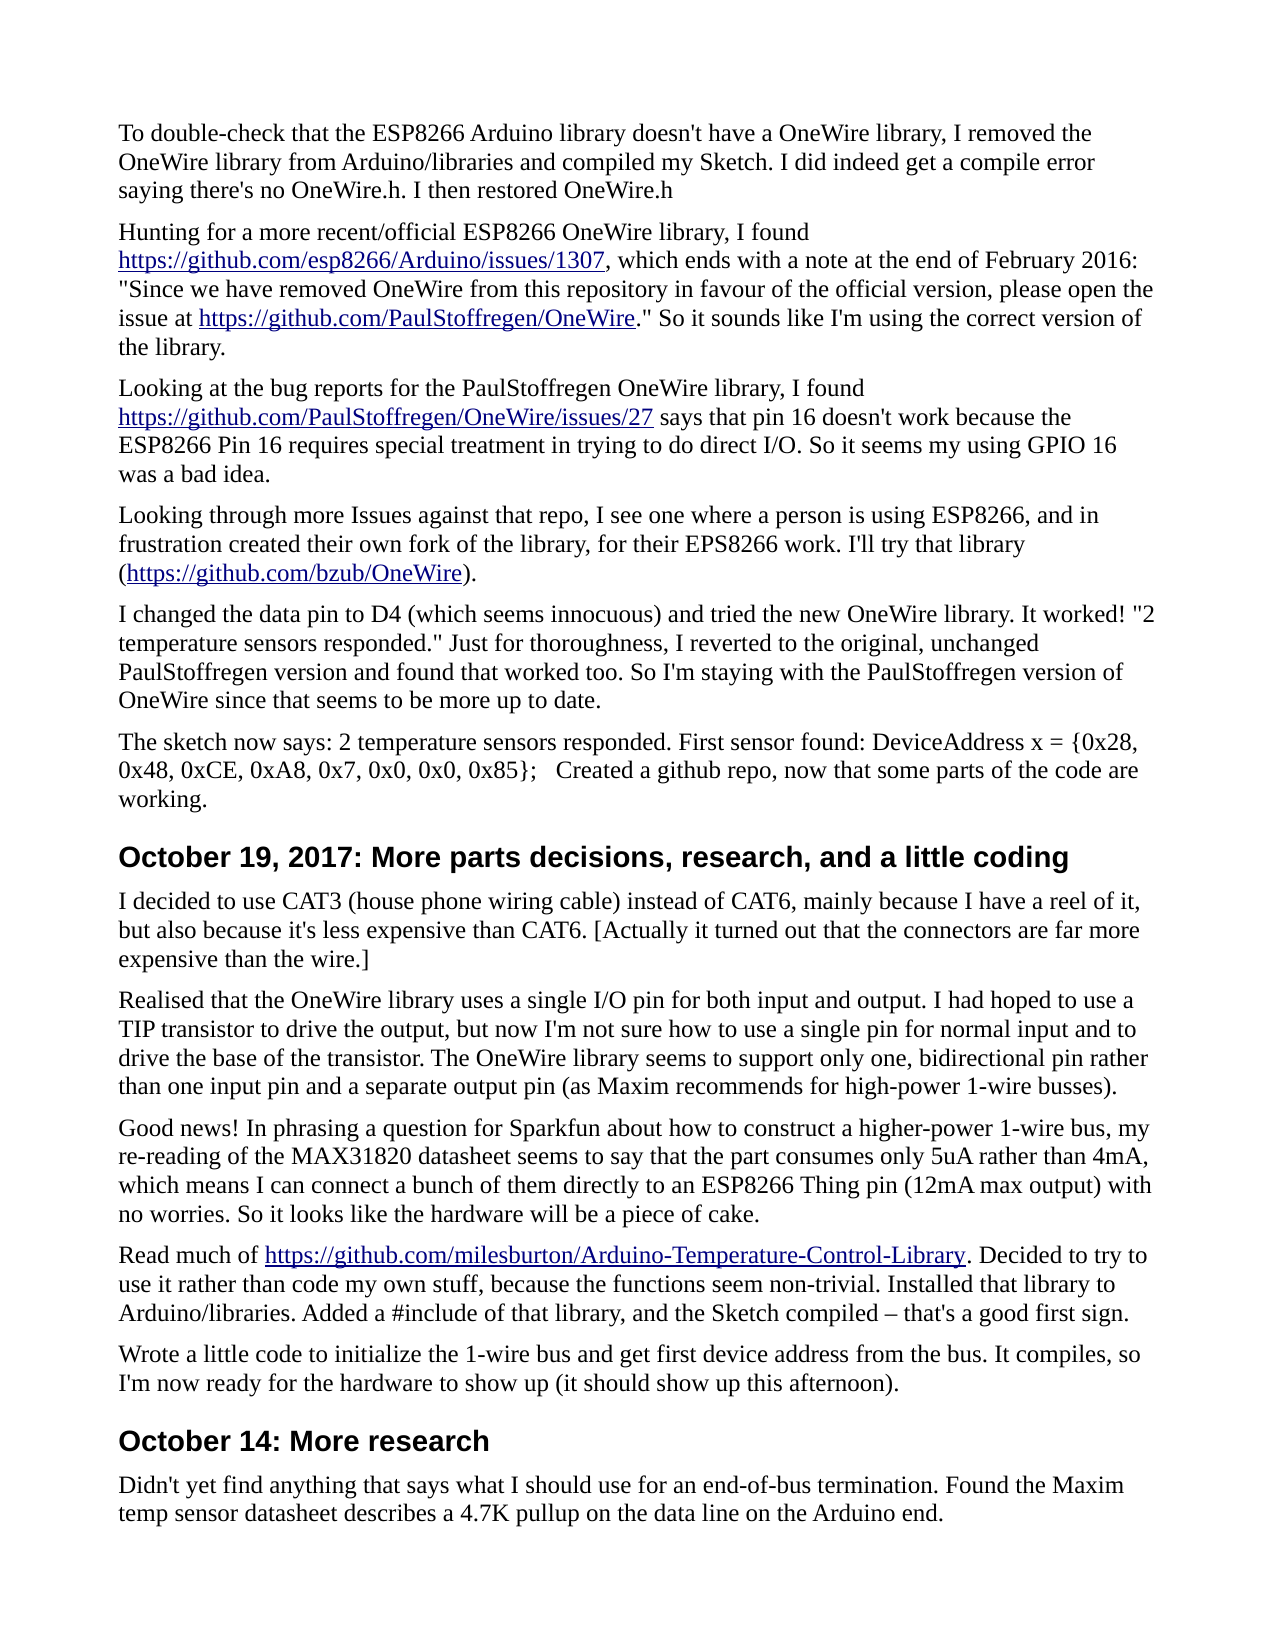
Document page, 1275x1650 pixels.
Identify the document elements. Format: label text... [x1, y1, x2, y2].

text Looking at the bug reports for the PaulStoffregen OneWire library, I found https://github.com/PaulStoffregen/OneWire/issues/27 says that pin 16 doesn't work because the ESP8266 Pin 16 requires special treatment in trying to do direct I/O. So it seems my using GPIO 16 was a bad idea. [118, 373, 1157, 488]
text Hunting for a more recent/official ESP8266 OneWire library, I found https://github.com/esp8266/Arduino/issues/1307, which ends with a note at the end of February 2016: "Since we have removed OneWire from this repository in favour of the official version, please open the issue at https://github.com/PaulStoffregen/OneWire." So it sounds like I'm using the correct version of the library. [118, 217, 1157, 361]
text Good news! In phrasing a question for Sparkfun about how to construct a higher-power 1-wire bus, my re-reading of the MAX31820 datasheet seems to say that the part consumes only 5uA rather than 4mA, which means I can connect a bunch of them directly to an ESP8266 Thing pin (12mA max output) with no worries. So it looks like the hardware will be a piece of cake. [118, 1113, 1157, 1228]
subtitle October 14: More research [118, 1423, 1157, 1457]
text Realised that the OneWire library uses a single I/O pin for both input and output. I had hoped to use a TIP transistor to drive the output, but now I'm not sure how to use a single pin for normal input and to drive the base of the transistor. The OneWire library seems to support only one, bidirectional pin rather than one input pin and a separate output pin (as Maxim recommends for high-power 1-wire busses). [118, 985, 1157, 1100]
text To double-check that the ESP8266 Arduino library doesn't have a OneWire library, I removed the OneWire library from Arduino/libraries and compiled my Sketch. I did indeed get a compile error saying there's no OneWire.h. I then restored OneWire.h [118, 118, 1157, 204]
text Read much of https://github.com/milesburton/Arduino-Temperature-Control-Library. Decided to try to use it rather than code my own stuff, because the functions seem non-trivial. Installed that library to Arduino/libraries. Added a #include of that library, and the Sketch compiled – that's a good first sign. [118, 1240, 1157, 1326]
text I changed the data pin to D4 (which seems innocuous) and tried the new OneWire library. It worked! "2 temperature sensors responded." Just for thoroughness, I reverted to the original, unchanged PaulStoffregen version and found that worked too. So I'm staying with the PaulStoffregen version of OneWire since that seems to be more up to date. [118, 599, 1157, 714]
text I decided to use CAT3 (house phone wiring cable) instead of CAT6, mainly because I have a reel of it, but also because it's less expensive than CAT6. [Actually it turned out that the connectors are far more expensive than the wire.] [118, 886, 1157, 973]
text Didn't yet find anything that says what I should use for an end-of-bus termination. Found the Maxim temp sensor datasheet describes a 4.7K pullup on the data line on the Arduino end. [118, 1470, 1157, 1527]
text The sketch now says: 2 temperature sensors responded. First sensor found: DeviceAddress x = {0x28, 0x48, 0xCE, 0xA8, 0x7, 0x0, 0x0, 0x85}; Created a github repo, now that some parts of the code are working. [118, 727, 1157, 813]
text Looking through more Issues against that repo, I see one where a person is using ESP8266, and in frustration created their own fork of the library, for their EPS8266 work. I'll try that library (https://github.com/bzub/OneWire). [118, 501, 1157, 587]
text Wrote a little code to initialize the 1-wire bus and get first device address from the bus. It compiles, so I'm now ready for the hardware to show up (it should show up this afternoon). [118, 1339, 1157, 1396]
subtitle October 19, 2017: More parts decisions, research, and a little coding [118, 840, 1157, 874]
